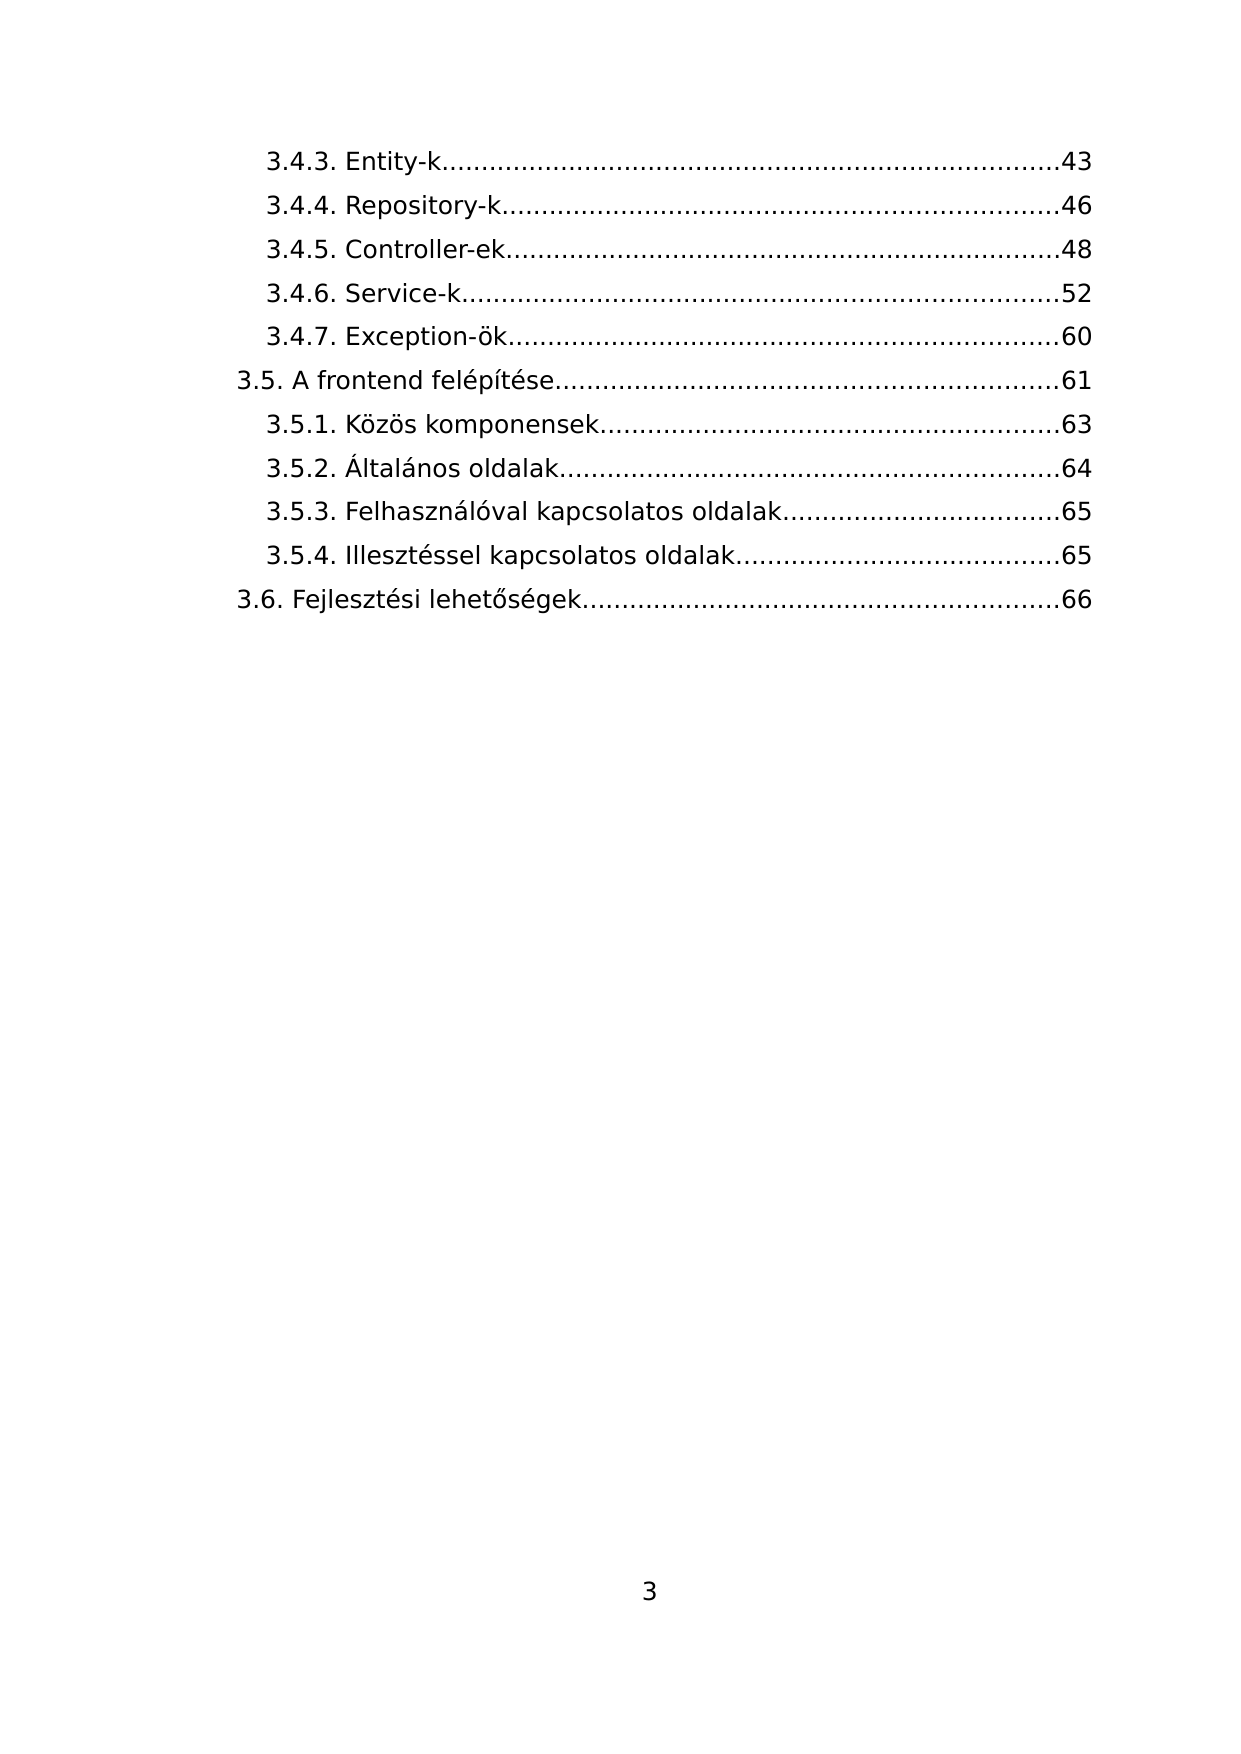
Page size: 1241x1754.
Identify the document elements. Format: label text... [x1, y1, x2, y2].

text 3.5.1. Közös komponensek 63 [266, 410, 1093, 439]
text 3.4.5. Controller-ek 48 [266, 235, 1093, 264]
text 3.5.4. Illesztéssel kapcsolatos oldalak 65 [266, 541, 1093, 571]
text 3.5.3. Felhasználóval kapcsolatos oldalak 65 [266, 498, 1093, 527]
text 3.4.6. Service-k 52 [266, 279, 1093, 308]
text 3.4.4. Repository-k 46 [266, 191, 1093, 221]
text 3.4.3. Entity-k 43 [266, 148, 1093, 177]
text 3.5.2. Általános oldalak 64 [266, 454, 1093, 483]
text 3.5. A frontend felépítése 61 [236, 366, 1093, 396]
text 3.4.7. Exception-ök 60 [266, 323, 1093, 352]
text 3.6. Fejlesztési lehetőségek 66 [236, 585, 1093, 614]
